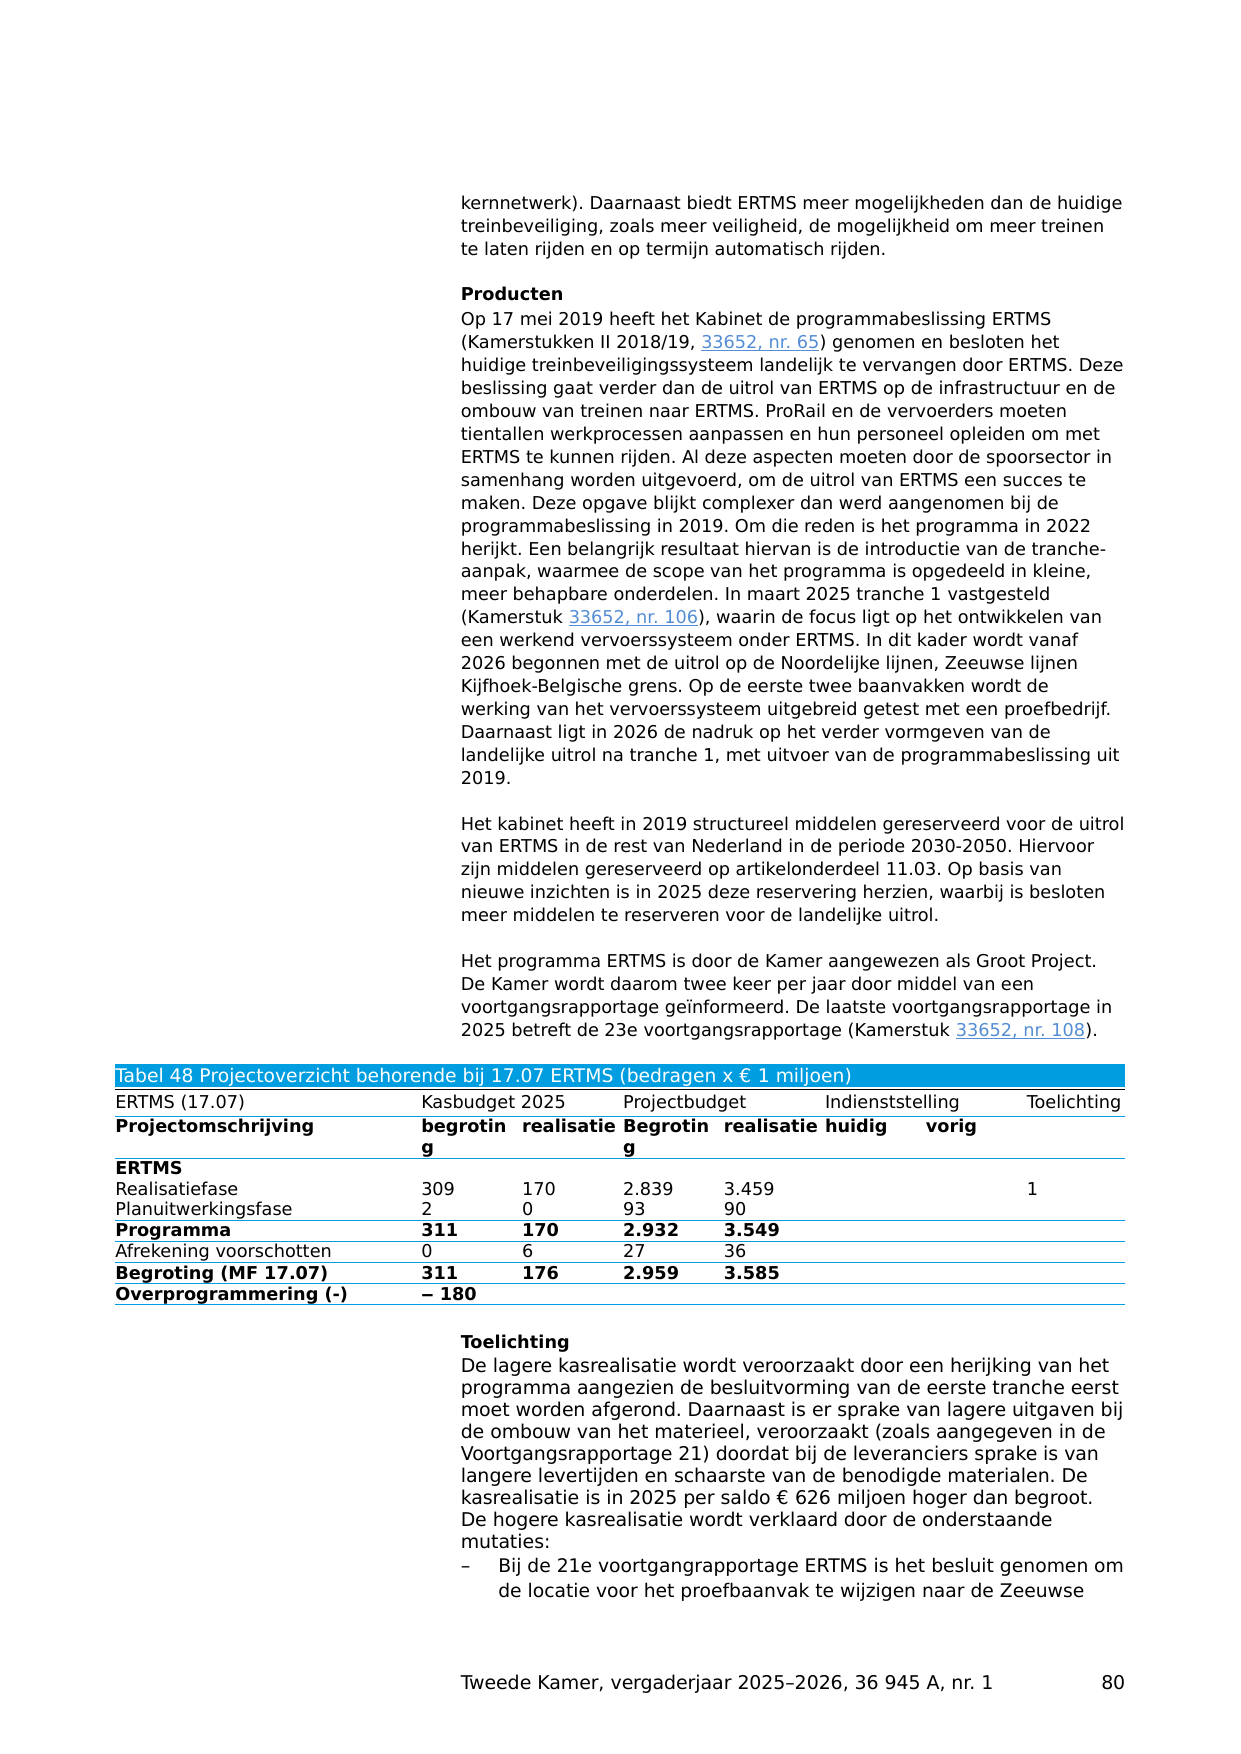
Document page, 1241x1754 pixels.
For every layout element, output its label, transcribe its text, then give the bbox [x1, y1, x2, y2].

table_cell [1024, 1242, 1125, 1262]
table_cell [822, 1179, 923, 1199]
text Het programma ERTMS is door de Kamer aangewezen als Groot Project. De Kamer wordt daarom twee keer per jaar door middel van een voortgangsrapportage geïnformeerd. De laatste voortgangsrapportage in 2025 betreft de 23e voortgangsrapportage (Kamerstuk 33652, nr. 108). [461, 949, 1125, 1041]
text kernnetwerk). Daarnaast biedt ERTMS meer mogelĳkheden dan de huidige treinbeveiliging, zoals meer veiligheid, de mogelĳkheid om meer treinen te laten rĳden en op termĳn automatisch rĳden. [461, 191, 1125, 259]
table_cell 6 [519, 1242, 620, 1262]
table_cell Planuitwerkingsfase [115, 1199, 418, 1220]
table_cell [721, 1159, 822, 1178]
table_cell 0 [519, 1199, 620, 1220]
table_cell [822, 1284, 923, 1304]
table_cell huidig [822, 1117, 923, 1157]
table_cell begroting [418, 1117, 519, 1157]
table_cell [923, 1221, 1024, 1241]
text Toelichting [461, 1330, 1125, 1353]
table_cell 93 [620, 1199, 721, 1220]
table_cell 0 [418, 1242, 519, 1262]
table_cell Begroting (MF 17.07) [115, 1263, 418, 1283]
table_cell [620, 1159, 721, 1178]
table_cell vorig [923, 1117, 1024, 1157]
table_cell Projectbudget [620, 1090, 822, 1116]
table_cell [923, 1263, 1024, 1283]
table_cell 2.959 [620, 1263, 721, 1283]
table_cell 90 [721, 1199, 822, 1220]
table_cell 3.459 [721, 1179, 822, 1199]
table_cell realisatie [721, 1117, 822, 1157]
table_cell 2.839 [620, 1179, 721, 1199]
table_cell [923, 1179, 1024, 1199]
table_cell Kasbudget 2025 [418, 1090, 620, 1116]
table_cell [923, 1284, 1024, 1304]
table_cell 311 [418, 1221, 519, 1241]
table_cell Projectomschrijving [115, 1117, 418, 1157]
table_cell Afrekening voorschotten [115, 1242, 418, 1262]
table_cell ERTMS (17.07) [115, 1090, 418, 1116]
table_cell 1 [1024, 1179, 1125, 1199]
table_cell [1024, 1117, 1125, 1157]
table_cell [1024, 1284, 1125, 1304]
table_cell Overprogrammering (-) [115, 1284, 418, 1304]
list Bij de 21e voortgangrapportage ERTMS is het besluit genomen om de locatie voor het proefbaanvak te wijzigen naar de Zeeuwse [461, 1553, 1125, 1603]
table_cell Programma [115, 1221, 418, 1241]
table_cell [519, 1284, 620, 1304]
table_cell 27 [620, 1242, 721, 1262]
table_cell Toelichting [1024, 1090, 1125, 1116]
table_cell [1024, 1159, 1125, 1178]
table_cell 36 [721, 1242, 822, 1262]
table_cell 170 [519, 1221, 620, 1241]
table_cell [923, 1199, 1024, 1220]
table_cell [923, 1242, 1024, 1262]
table_cell [822, 1221, 923, 1241]
table_cell [822, 1159, 923, 1178]
table_cell 3.549 [721, 1221, 822, 1241]
table_cell 2 [418, 1199, 519, 1220]
table_cell [418, 1159, 519, 1178]
table_cell ‒ 180 [418, 1284, 519, 1304]
table_cell Indienststelling [822, 1090, 1024, 1116]
table_cell [519, 1159, 620, 1178]
table_cell 311 [418, 1263, 519, 1283]
table_cell [822, 1199, 923, 1220]
table_cell 3.585 [721, 1263, 822, 1283]
table_cell [1024, 1199, 1125, 1220]
table_cell 176 [519, 1263, 620, 1283]
text De lagere kasrealisatie wordt veroorzaakt door een herĳking van het programma aangezien de besluitvorming van de eerste tranche eerst moet worden afgerond. Daarnaast is er sprake van lagere uitgaven bĳ de ombouw van het materieel, veroorzaakt (zoals aangegeven in de Voortgangsrapportage 21) doordat bij de leveranciers sprake is van langere levertĳden en schaarste van de benodigde materialen. De kasrealisatie is in 2025 per saldo € 626 miljoen hoger dan begroot. De hogere kasrealisatie wordt verklaard door de onderstaande mutaties: [461, 1355, 1125, 1553]
table_cell ERTMS [115, 1159, 418, 1178]
table_cell [923, 1159, 1024, 1178]
table_cell [822, 1242, 923, 1262]
table_cell Begroting [620, 1117, 721, 1157]
table_cell [721, 1284, 822, 1304]
text Producten [461, 282, 1125, 305]
table_cell 170 [519, 1179, 620, 1199]
table_cell [1024, 1221, 1125, 1241]
table_cell [620, 1284, 721, 1304]
table_cell realisatie [519, 1117, 620, 1157]
table_cell 309 [418, 1179, 519, 1199]
text Op 17 mei 2019 heeft het Kabinet de programmabeslissing ERTMS (Kamerstukken II 2018/19, 33652, nr. 65) genomen en besloten het huidige treinbeveiligingssysteem landelĳk te vervangen door ERTMS. Deze beslissing gaat verder dan de uitrol van ERTMS op de infrastructuur en de ombouw van treinen naar ERTMS. ProRail en de vervoerders moeten tientallen werkprocessen aanpassen en hun personeel opleiden om met ERTMS te kunnen rijden. Al deze aspecten moeten door de spoorsector in samenhang worden uitgevoerd, om de uitrol van ERTMS een succes te maken. Deze opgave blijkt complexer dan werd aangenomen bij de programmabeslissing in 2019. Om die reden is het programma in 2022 herijkt. Een belangrijk resultaat hiervan is de introductie van de tranche-aanpak, waarmee de scope van het programma is opgedeeld in kleine, meer behapbare onderdelen. In maart 2025 tranche 1 vastgesteld (Kamerstuk 33652, nr. 106), waarin de focus ligt op het ontwikkelen van een werkend vervoerssysteem onder ERTMS. In dit kader wordt vanaf 2026 begonnen met de uitrol op de Noordelijke lijnen, Zeeuwse lijnen Kijfhoek-Belgische grens. Op de eerste twee baanvakken wordt de werking van het vervoerssysteem uitgebreid getest met een proefbedrijf. Daarnaast ligt in 2026 de nadruk op het verder vormgeven van de landelijke uitrol na tranche 1, met uitvoer van de programmabeslissing uit 2019. [461, 307, 1125, 789]
table_cell 2.932 [620, 1221, 721, 1241]
text Het kabinet heeft in 2019 structureel middelen gereserveerd voor de uitrol van ERTMS in de rest van Nederland in de periode 2030-2050. Hiervoor zĳn middelen gereserveerd op artikelonderdeel 11.03. Op basis van nieuwe inzichten is in 2025 deze reservering herzien, waarbij is besloten meer middelen te reserveren voor de landelijke uitrol. [461, 812, 1125, 926]
table_cell [822, 1263, 923, 1283]
table_cell [1024, 1263, 1125, 1283]
table_cell Realisatiefase [115, 1179, 418, 1199]
